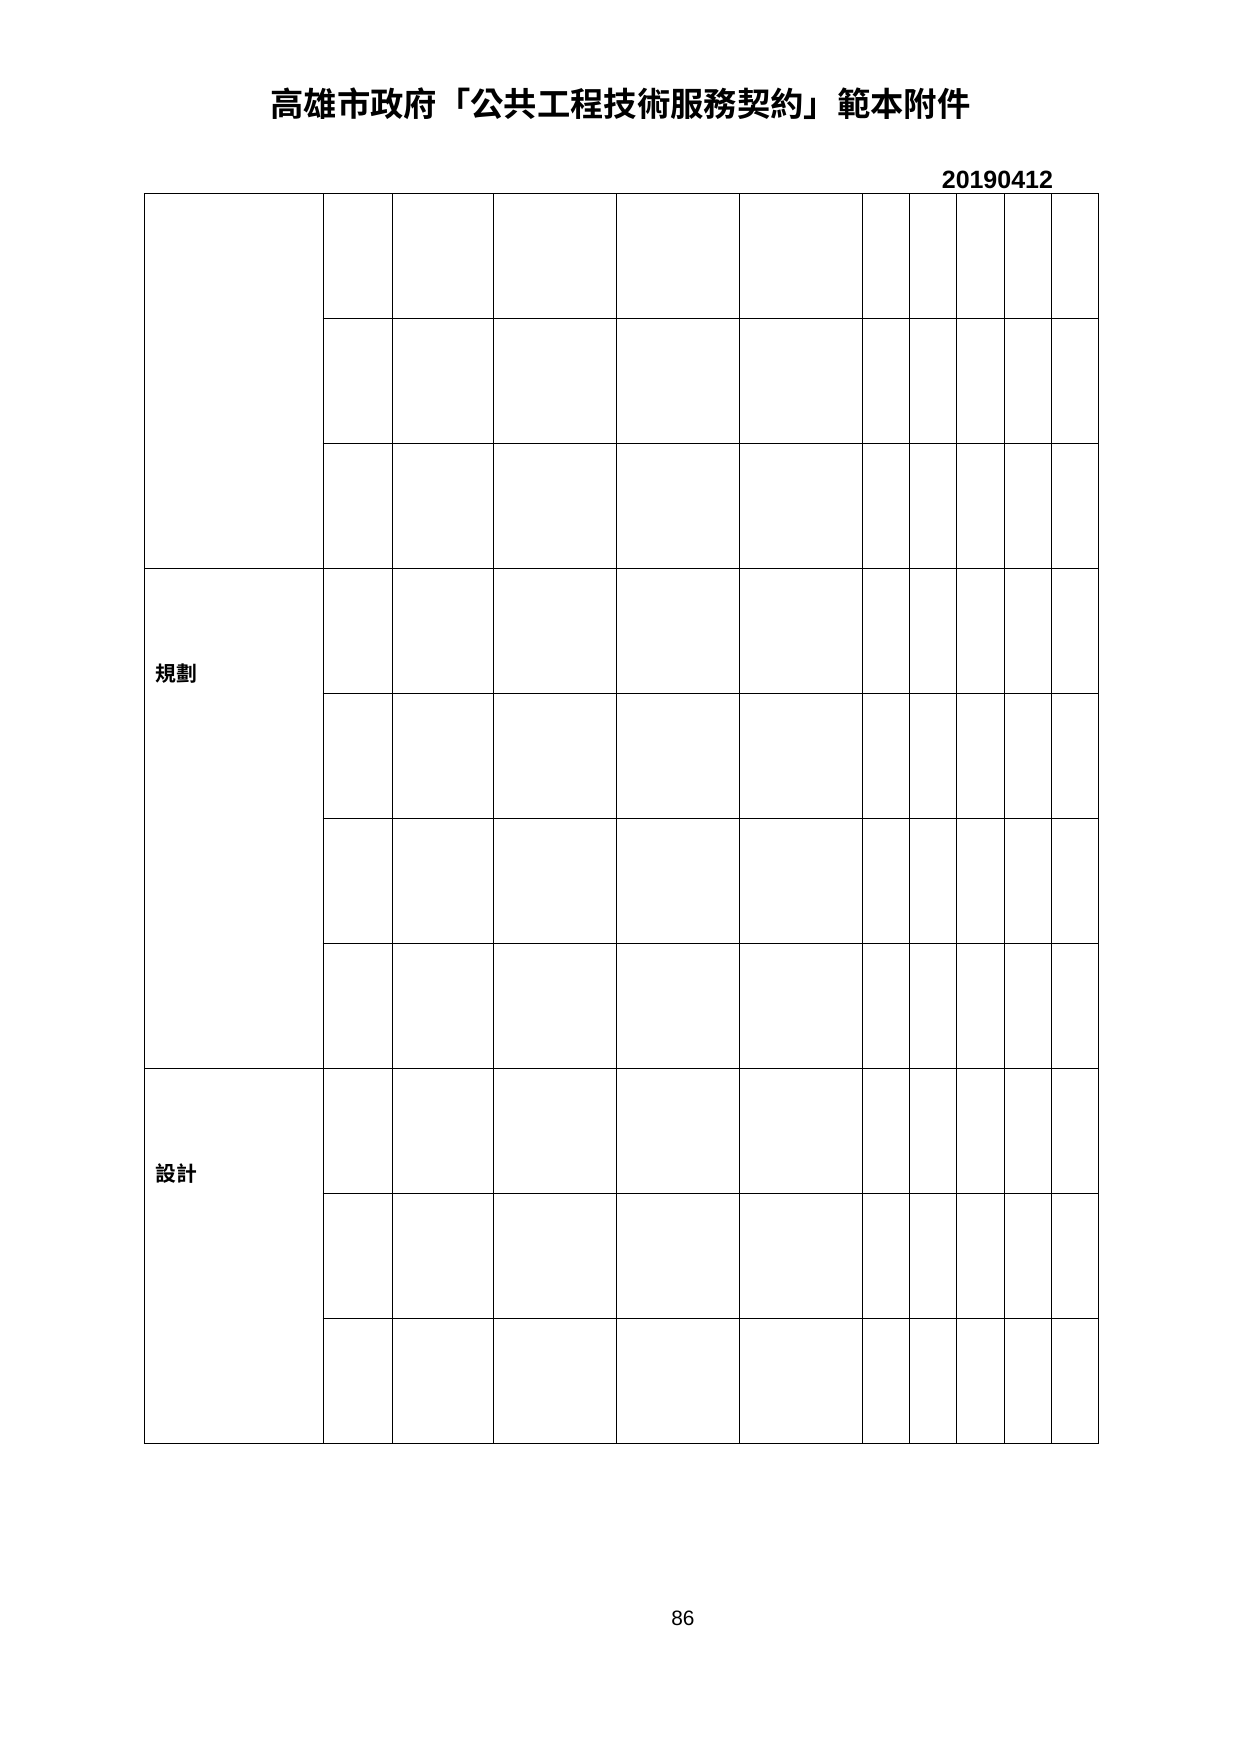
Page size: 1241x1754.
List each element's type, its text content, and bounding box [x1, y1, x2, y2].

table_cell [393, 944, 493, 1068]
table_cell [494, 319, 616, 443]
table_cell [910, 819, 956, 943]
table_cell [617, 1194, 739, 1318]
table_cell [1052, 569, 1098, 693]
table_cell [1005, 444, 1051, 568]
table_cell [617, 444, 739, 568]
table_cell [740, 694, 862, 818]
table_cell [863, 319, 909, 443]
table_cell [324, 569, 392, 693]
table_cell [1052, 1069, 1098, 1193]
table_cell [1005, 194, 1051, 318]
table_cell [863, 1069, 909, 1193]
table_cell [910, 694, 956, 818]
table_cell 規劃 [145, 569, 323, 1068]
table_cell [957, 569, 1004, 693]
table_cell [1052, 944, 1098, 1068]
table_cell [957, 1069, 1004, 1193]
table_cell [740, 569, 862, 693]
table_cell [324, 1069, 392, 1193]
table_cell [324, 444, 392, 568]
table_cell 設計 [145, 1069, 323, 1443]
table_cell [393, 194, 493, 318]
table_cell [957, 319, 1004, 443]
table_cell [957, 944, 1004, 1068]
table_cell [494, 569, 616, 693]
table_cell [957, 444, 1004, 568]
table_cell [1052, 694, 1098, 818]
table_cell [494, 1069, 616, 1193]
table_cell [957, 194, 1004, 318]
table_cell [393, 1319, 493, 1443]
table_cell [494, 444, 616, 568]
table_cell [910, 319, 956, 443]
table_cell [910, 444, 956, 568]
table_cell [494, 819, 616, 943]
table_cell [1052, 319, 1098, 443]
table_cell [910, 194, 956, 318]
table_cell [393, 694, 493, 818]
table_cell [145, 194, 323, 568]
table_cell [494, 194, 616, 318]
table_cell [324, 194, 392, 318]
table_cell [617, 694, 739, 818]
table_cell [863, 569, 909, 693]
table_cell [1052, 444, 1098, 568]
table_cell [863, 194, 909, 318]
table_cell [910, 569, 956, 693]
table_cell [957, 1194, 1004, 1318]
table_cell [1005, 944, 1051, 1068]
table_cell [740, 1194, 862, 1318]
table_cell [1005, 1069, 1051, 1193]
table_cell [617, 319, 739, 443]
table_cell [324, 1319, 392, 1443]
table_cell [910, 1194, 956, 1318]
table_cell [740, 1319, 862, 1443]
table_cell [324, 319, 392, 443]
table_cell [617, 1069, 739, 1193]
table_cell [1005, 694, 1051, 818]
table_cell [863, 944, 909, 1068]
table_cell [393, 569, 493, 693]
table_cell [740, 444, 862, 568]
table_cell [393, 444, 493, 568]
table_cell [393, 1069, 493, 1193]
table_cell [617, 819, 739, 943]
table_cell [1052, 194, 1098, 318]
table_cell [910, 1319, 956, 1443]
table_cell [1005, 319, 1051, 443]
table_cell [494, 1194, 616, 1318]
table_cell [324, 819, 392, 943]
table_cell [393, 1194, 493, 1318]
table_cell [494, 1319, 616, 1443]
table_cell [863, 694, 909, 818]
table_cell [617, 944, 739, 1068]
table_cell [740, 319, 862, 443]
table_cell [863, 1319, 909, 1443]
table_cell [1005, 1319, 1051, 1443]
table_cell [863, 444, 909, 568]
table_cell [957, 694, 1004, 818]
table_cell [324, 944, 392, 1068]
table_cell [617, 194, 739, 318]
table_cell [1005, 1194, 1051, 1318]
table_cell [957, 819, 1004, 943]
table_cell [910, 1069, 956, 1193]
table_cell [617, 569, 739, 693]
table_cell [1005, 819, 1051, 943]
table_cell [617, 1319, 739, 1443]
table_cell [1052, 819, 1098, 943]
table_cell [1052, 1319, 1098, 1443]
table_cell [863, 1194, 909, 1318]
table_cell [324, 694, 392, 818]
table_cell [957, 1319, 1004, 1443]
table_cell [740, 194, 862, 318]
table_cell [740, 1069, 862, 1193]
table_cell [1052, 1194, 1098, 1318]
table_cell [863, 819, 909, 943]
table_cell [494, 694, 616, 818]
table_cell [740, 944, 862, 1068]
table_cell [1005, 569, 1051, 693]
table_cell [393, 819, 493, 943]
table_cell [393, 319, 493, 443]
table_cell [324, 1194, 392, 1318]
table_cell [910, 944, 956, 1068]
table_cell [740, 819, 862, 943]
table_cell [494, 944, 616, 1068]
